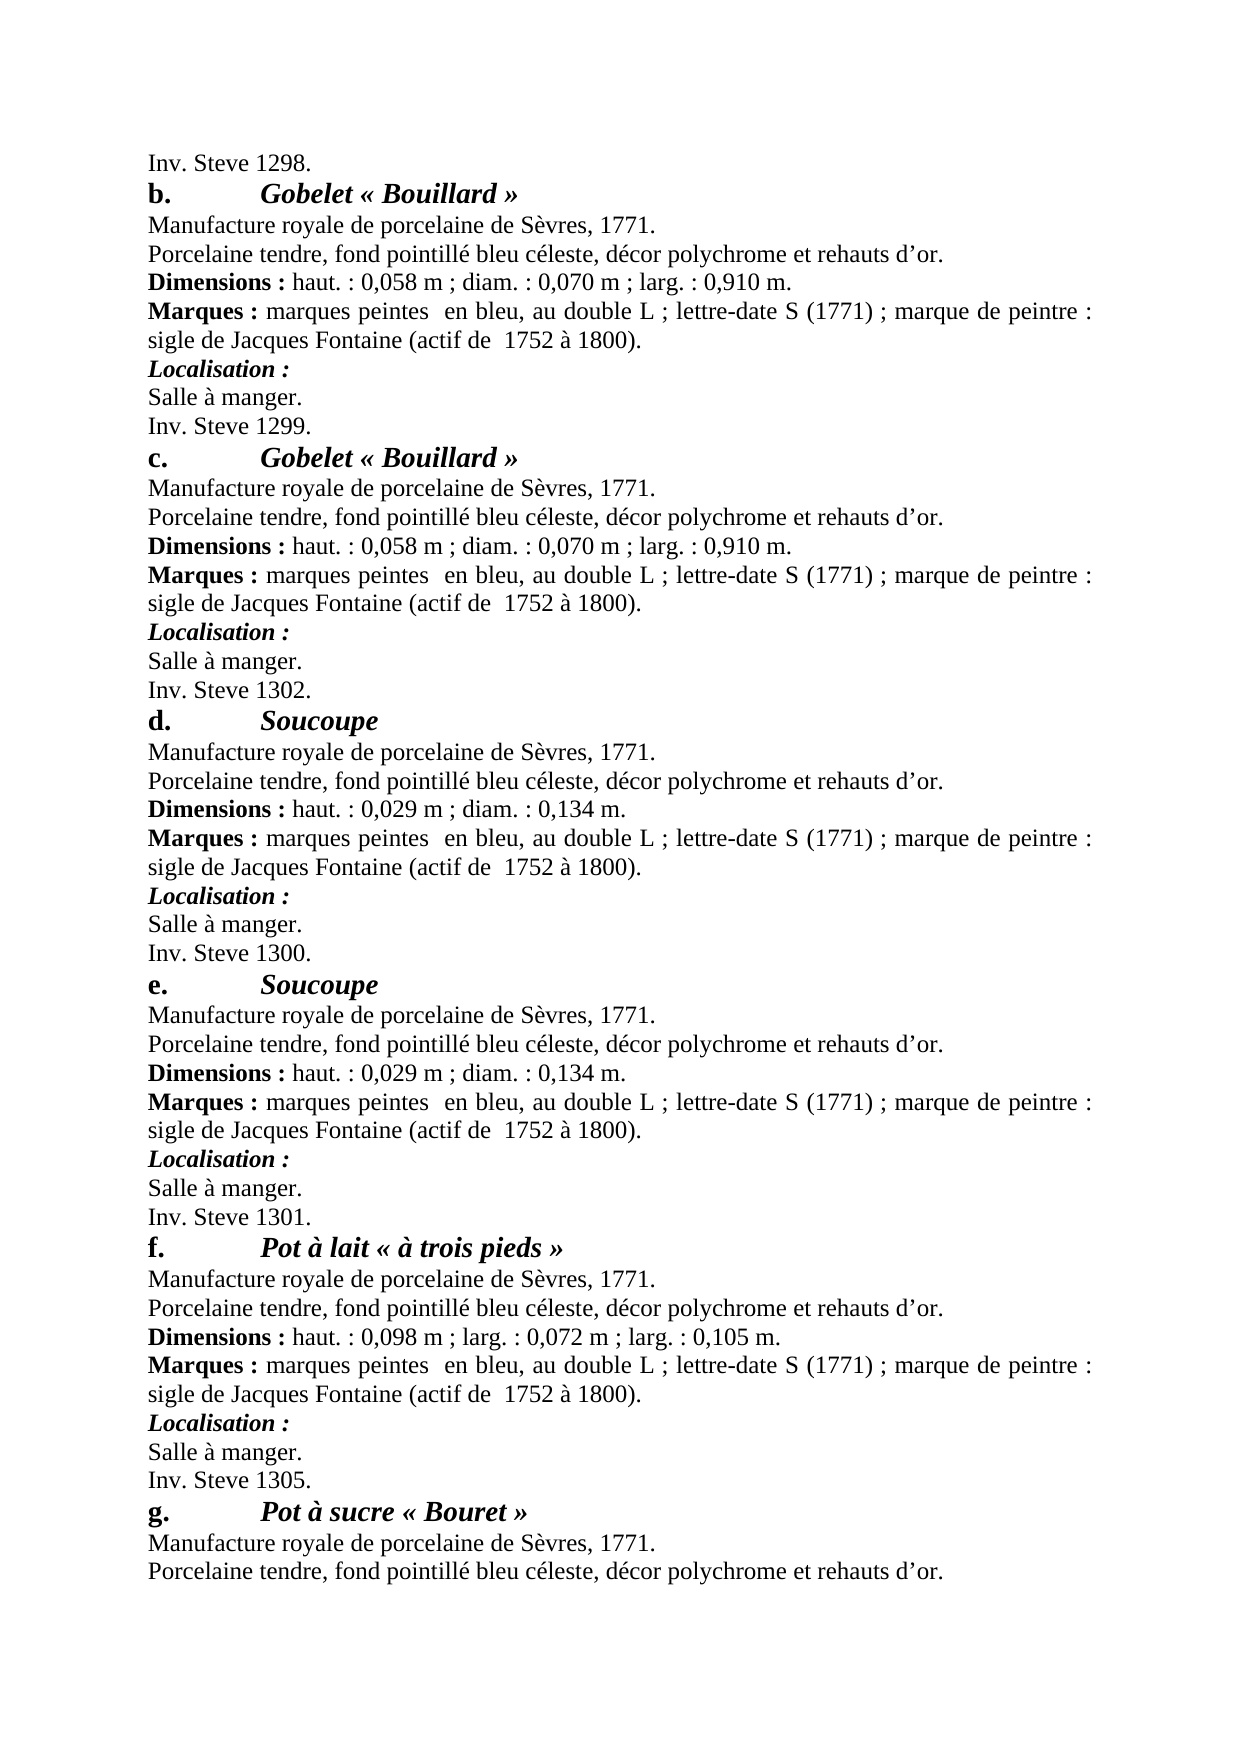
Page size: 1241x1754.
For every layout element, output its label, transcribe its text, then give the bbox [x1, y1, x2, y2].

text Marques : marques peintes en bleu, au double L ; lettre-date S (1771) ; marque de peintre : sigle de Jacques Fontaine (actif de 1752 à 1800). [148, 296, 1093, 354]
text Porcelaine tendre, fond pointillé bleu céleste, décor polychrome et rehauts d’or. [148, 1556, 1093, 1585]
list Soucoupe [148, 967, 1093, 1001]
text Porcelaine tendre, fond pointillé bleu céleste, décor polychrome et rehauts d’or. [148, 1029, 1093, 1058]
text Manufacture royale de porcelaine de Sèvres, 1771. [148, 737, 1093, 766]
text Porcelaine tendre, fond pointillé bleu céleste, décor polychrome et rehauts d’or. [148, 502, 1093, 531]
text Inv. Steve 1305. [148, 1465, 1093, 1494]
text Porcelaine tendre, fond pointillé bleu céleste, décor polychrome et rehauts d’or. [148, 1293, 1093, 1322]
list Pot à lait « à trois pieds » [148, 1231, 1093, 1264]
text Inv. Steve 1301. [148, 1202, 1093, 1231]
text Salle à manger. [148, 1437, 1093, 1465]
text Manufacture royale de porcelaine de Sèvres, 1771. [148, 1001, 1093, 1029]
list Gobelet « Bouillard » [148, 176, 1093, 210]
text Porcelaine tendre, fond pointillé bleu céleste, décor polychrome et rehauts d’or. [148, 766, 1093, 794]
list Soucoupe [148, 703, 1093, 737]
text Inv. Steve 1302. [148, 675, 1093, 703]
text Dimensions : haut. : 0,029 m ; diam. : 0,134 m. [148, 794, 1093, 823]
text Manufacture royale de porcelaine de Sèvres, 1771. [148, 473, 1093, 502]
text Dimensions : haut. : 0,058 m ; diam. : 0,070 m ; larg. : 0,910 m. [148, 531, 1093, 560]
text Inv. Steve 1299. [148, 411, 1093, 440]
text Salle à manger. [148, 382, 1093, 411]
text Marques : marques peintes en bleu, au double L ; lettre-date S (1771) ; marque de peintre : sigle de Jacques Fontaine (actif de 1752 à 1800). [148, 560, 1093, 617]
text Localisation : [148, 1144, 1093, 1173]
text Marques : marques peintes en bleu, au double L ; lettre-date S (1771) ; marque de peintre : sigle de Jacques Fontaine (actif de 1752 à 1800). [148, 1087, 1093, 1144]
text Marques : marques peintes en bleu, au double L ; lettre-date S (1771) ; marque de peintre : sigle de Jacques Fontaine (actif de 1752 à 1800). [148, 1350, 1093, 1408]
text Localisation : [148, 1408, 1093, 1437]
list Gobelet « Bouillard » [148, 440, 1093, 473]
text Salle à manger. [148, 909, 1093, 938]
text Manufacture royale de porcelaine de Sèvres, 1771. [148, 1528, 1093, 1556]
text Marques : marques peintes en bleu, au double L ; lettre-date S (1771) ; marque de peintre : sigle de Jacques Fontaine (actif de 1752 à 1800). [148, 823, 1093, 881]
text Salle à manger. [148, 1173, 1093, 1202]
text Dimensions : haut. : 0,098 m ; larg. : 0,072 m ; larg. : 0,105 m. [148, 1322, 1093, 1350]
text Localisation : [148, 881, 1093, 909]
text Porcelaine tendre, fond pointillé bleu céleste, décor polychrome et rehauts d’or. [148, 239, 1093, 267]
list Pot à sucre « Bouret » [148, 1494, 1093, 1528]
text Dimensions : haut. : 0,029 m ; diam. : 0,134 m. [148, 1058, 1093, 1087]
text Dimensions : haut. : 0,058 m ; diam. : 0,070 m ; larg. : 0,910 m. [148, 267, 1093, 296]
text Salle à manger. [148, 646, 1093, 675]
text Manufacture royale de porcelaine de Sèvres, 1771. [148, 210, 1093, 239]
text Localisation : [148, 617, 1093, 646]
text Manufacture royale de porcelaine de Sèvres, 1771. [148, 1264, 1093, 1293]
text Localisation : [148, 354, 1093, 382]
text Inv. Steve 1298. [148, 148, 1093, 176]
text Inv. Steve 1300. [148, 938, 1093, 967]
